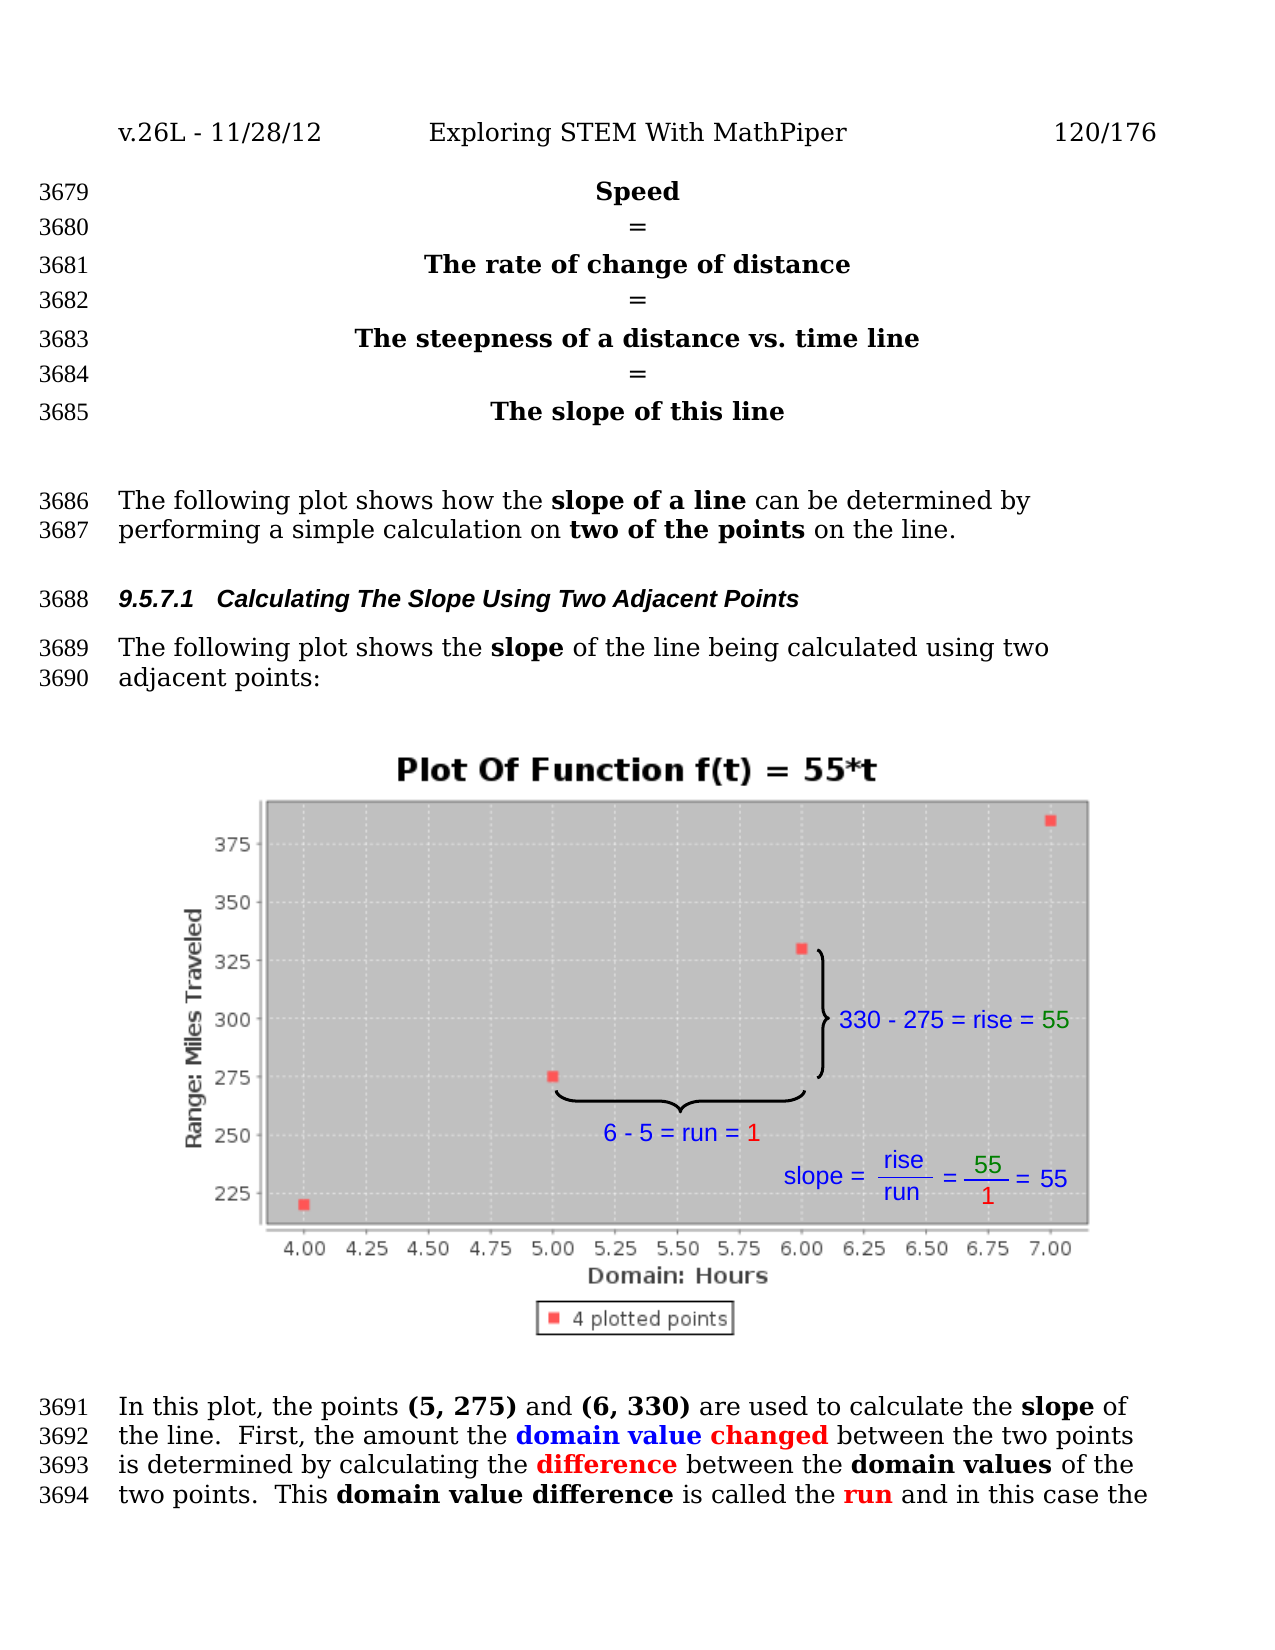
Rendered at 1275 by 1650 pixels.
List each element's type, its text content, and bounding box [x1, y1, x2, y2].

text The following plot shows the slope of the line being calculated using two adjacent points: [118, 633, 1157, 692]
text The rate of change of distance [118, 250, 1157, 280]
text In this plot, the points (5, 275) and (6, 330) are used to calculate the slope of the line. First, the amount the domain value changed between the two points is determined by calculating the difference between the domain values of the two points. This domain value difference is called the run and in this case the [118, 1392, 1157, 1509]
text Speed [118, 177, 1157, 206]
subtitle Calculating The Slope Using Two Adjacent Points [118, 584, 1157, 612]
text = [118, 359, 1157, 388]
text The following plot shows how the slope of a line can be determined by performing a simple calculation on two of the points on the line. [118, 486, 1157, 545]
text = [118, 212, 1157, 241]
text = [118, 286, 1157, 315]
text The steepness of a distance vs. time line [118, 324, 1157, 353]
text The slope of this line [118, 397, 1157, 427]
